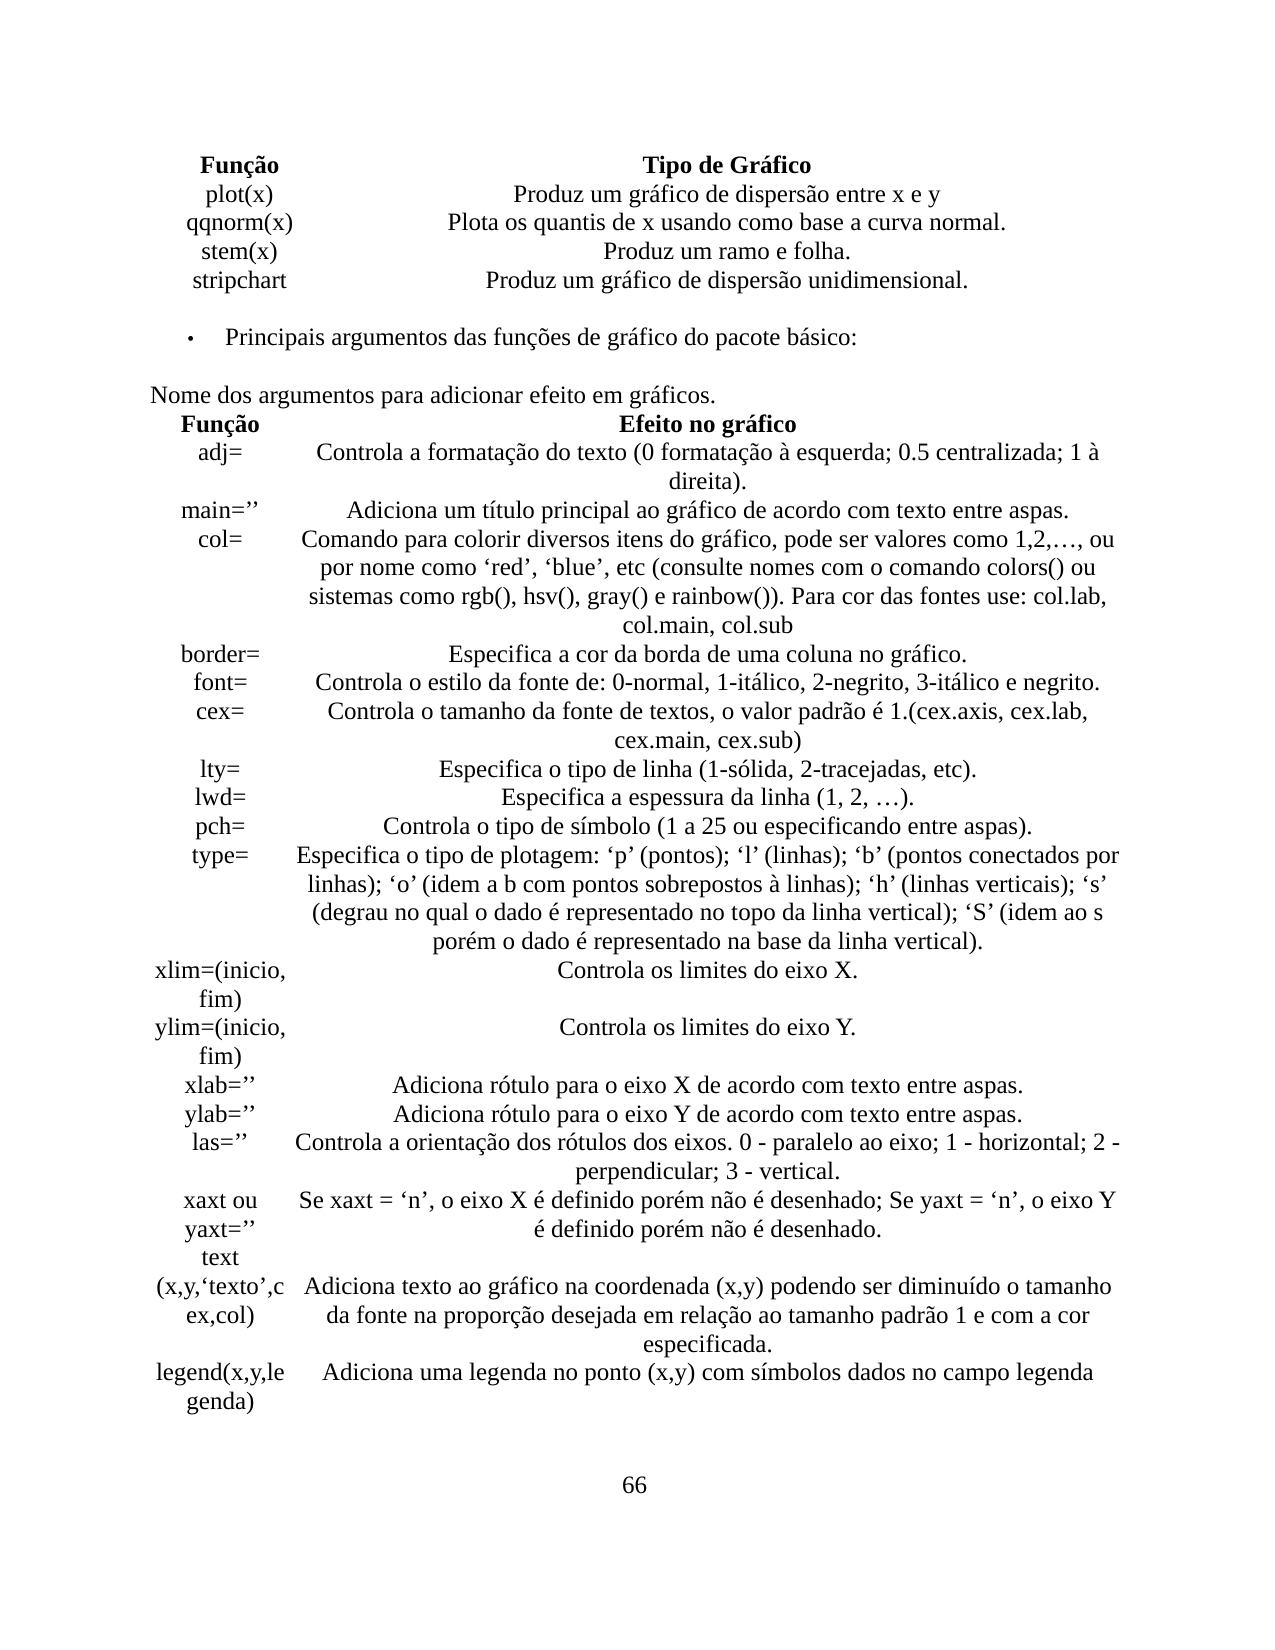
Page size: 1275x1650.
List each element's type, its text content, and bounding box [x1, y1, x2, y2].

table_cell col= [150, 524, 290, 639]
table_cell qqnorm(x) [150, 208, 329, 236]
table_cell las=’’ [150, 1128, 290, 1185]
table_cell ylim=(inicio,fim) [150, 1013, 290, 1070]
table_cell plot(x) [150, 179, 329, 207]
table_cell Adiciona rótulo para o eixo Y de acordo com texto entre aspas. [290, 1099, 1125, 1127]
table_cell xlim=(inicio,fim) [150, 955, 290, 1012]
table_cell Controla o tamanho da fonte de textos, o valor padrão é 1.(cex.axis, cex.lab, cex.main, cex.sub) [290, 696, 1125, 754]
table_header Tipo de Gráfico [329, 150, 1125, 179]
table_cell lwd= [150, 783, 290, 811]
table_header Efeito no gráfico [290, 409, 1125, 437]
table_cell font= [150, 668, 290, 696]
table_cell legend(x,y,legenda) [150, 1358, 290, 1415]
table_cell text [150, 1243, 290, 1271]
table_cell border= [150, 639, 290, 667]
table_cell Controla o tipo de símbolo (1 a 25 ou especificando entre aspas). [290, 811, 1125, 840]
table_cell lty= [150, 754, 290, 782]
table_cell stripchart [150, 265, 329, 294]
table_cell Controla a formatação do texto (0 formatação à esquerda; 0.5 centralizada; 1 à direita). [290, 438, 1125, 495]
table_cell Controla os limites do eixo Y. [290, 1013, 1125, 1070]
table_cell Especifica a espessura da linha (1, 2, …). [290, 783, 1125, 811]
table_cell pch= [150, 811, 290, 840]
table_cell Produz um gráfico de dispersão entre x e y [329, 179, 1125, 207]
table_cell Adiciona um título principal ao gráfico de acordo com texto entre aspas. [290, 495, 1125, 524]
table_cell Especifica o tipo de plotagem: ‘p’ (pontos); ‘l’ (linhas); ‘b’ (pontos conectados por linhas); ‘o’ (idem a b com pontos sobrepostos à linhas); ‘h’ (linhas verticais); ‘s’ (degrau no qual o dado é representado no topo da linha vertical); ‘S’ (idem ao s porém o dado é representado na base da linha vertical). [290, 840, 1125, 955]
table_cell Controla a orientação dos rótulos dos eixos. 0 - paralelo ao eixo; 1 - horizontal; 2 - perpendicular; 3 - vertical. [290, 1128, 1125, 1185]
table_cell Comando para colorir diversos itens do gráfico, pode ser valores como 1,2,…, ou por nome como ‘red’, ‘blue’, etc (consulte nomes com o comando colors() ou sistemas como rgb(), hsv(), gray() e rainbow()). Para cor das fontes use: col.lab, col.main, col.sub [290, 524, 1125, 639]
table_cell xlab=’’ [150, 1070, 290, 1099]
table_cell (x,y,‘texto’,cex,col) [150, 1271, 290, 1357]
table_cell Especifica a cor da borda de uma coluna no gráfico. [290, 639, 1125, 667]
list Principais argumentos das funções de gráfico do pacote básico: [187, 322, 1125, 380]
table_cell Adiciona texto ao gráfico na coordenada (x,y) podendo ser diminuído o tamanho da fonte na proporção desejada em relação ao tamanho padrão 1 e com a cor especificada. [290, 1271, 1125, 1357]
table_cell type= [150, 840, 290, 955]
table_header Função [150, 150, 329, 179]
table_cell Produz um gráfico de dispersão unidimensional. [329, 265, 1125, 294]
table_cell cex= [150, 696, 290, 754]
text Nome dos argumentos para adicionar efeito em gráficos. [150, 380, 1125, 409]
table_cell Produz um ramo e folha. [329, 236, 1125, 265]
table_cell adj= [150, 438, 290, 495]
table_cell ylab=’’ [150, 1099, 290, 1127]
table_cell main=’’ [150, 495, 290, 524]
table_cell [290, 1243, 1125, 1271]
table_cell Controla os limites do eixo X. [290, 955, 1125, 1012]
table_cell xaxt ou yaxt=’’ [150, 1185, 290, 1242]
table_header Função [150, 409, 290, 437]
table_cell Adiciona uma legenda no ponto (x,y) com símbolos dados no campo legenda [290, 1358, 1125, 1415]
table_cell Se xaxt = ‘n’, o eixo X é definido porém não é desenhado; Se yaxt = ‘n’, o eixo Y é definido porém não é desenhado. [290, 1185, 1125, 1242]
table_cell stem(x) [150, 236, 329, 265]
table_cell Plota os quantis de x usando como base a curva normal. [329, 208, 1125, 236]
table_cell Controla o estilo da fonte de: 0-normal, 1-itálico, 2-negrito, 3-itálico e negrito. [290, 668, 1125, 696]
table_cell Especifica o tipo de linha (1-sólida, 2-tracejadas, etc). [290, 754, 1125, 782]
table_cell Adiciona rótulo para o eixo X de acordo com texto entre aspas. [290, 1070, 1125, 1099]
